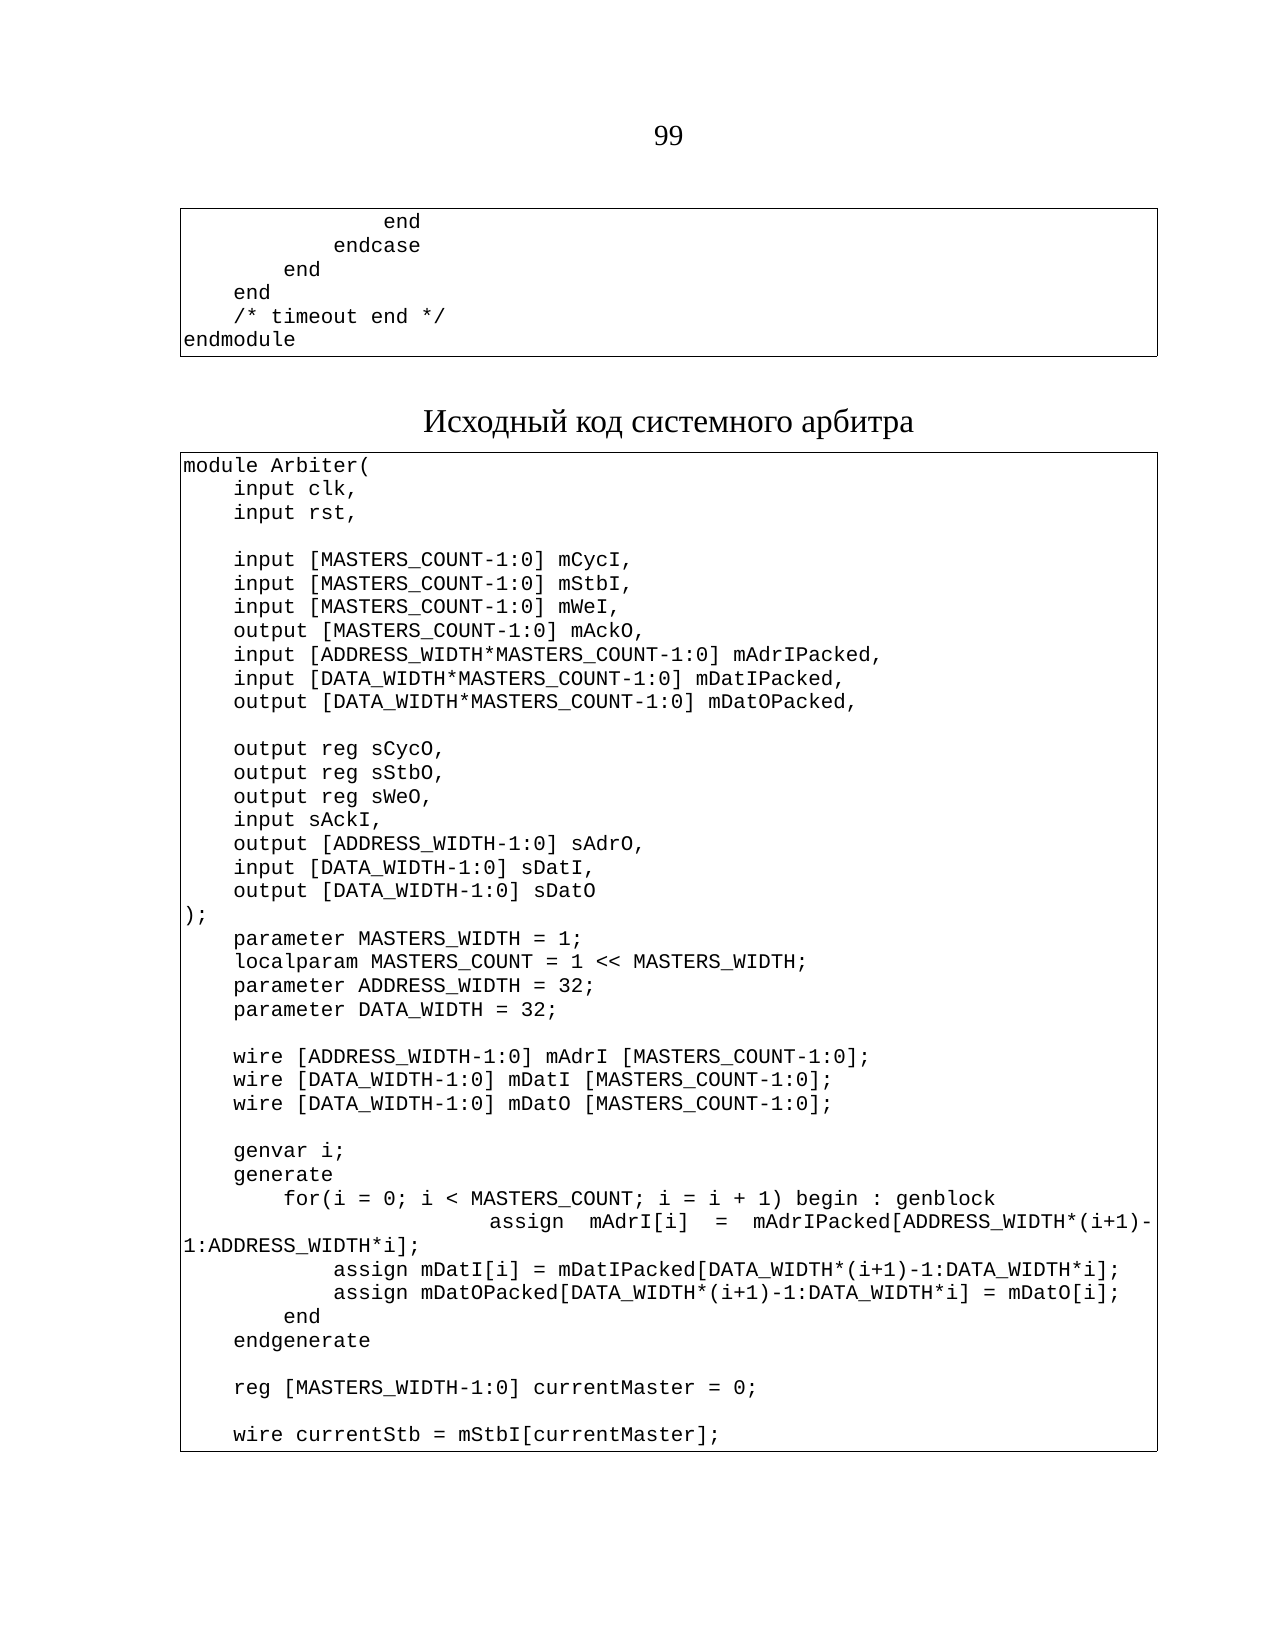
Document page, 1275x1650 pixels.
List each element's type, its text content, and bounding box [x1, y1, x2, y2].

text input [MASTERS_COUNT-1:0] mCycI, [181, 546, 1157, 570]
text endgenerate [181, 1326, 1157, 1353]
text wire [ADDRESS_WIDTH-1:0] mAdrI [MASTERS_COUNT-1:0]; [181, 1043, 1157, 1066]
text output reg sCycO, [181, 735, 1157, 759]
text endmodule [181, 326, 1157, 356]
text input [MASTERS_COUNT-1:0] mWeI, [181, 593, 1157, 617]
text wire [DATA_WIDTH-1:0] mDatI [MASTERS_COUNT-1:0]; [181, 1066, 1157, 1090]
text output [MASTERS_COUNT-1:0] mAckO, [181, 617, 1157, 641]
text wire [DATA_WIDTH-1:0] mDatO [MASTERS_COUNT-1:0]; [181, 1090, 1157, 1117]
text localparam MASTERS_COUNT = 1 << MASTERS_WIDTH; [181, 948, 1157, 972]
text assign mAdrI[i] = mAdrIPacked[ADDRESS_WIDTH*(i+1)-1:ADDRESS_WIDTH*i]; [181, 1208, 1157, 1256]
text for(i = 0; i < MASTERS_COUNT; i = i + 1) begin : genblock [181, 1184, 1157, 1208]
text input [DATA_WIDTH*MASTERS_COUNT-1:0] mDatIPacked, [181, 664, 1157, 688]
text parameter MASTERS_WIDTH = 1; [181, 924, 1157, 948]
text input clk, [181, 475, 1157, 499]
text output [DATA_WIDTH*MASTERS_COUNT-1:0] mDatOPacked, [181, 688, 1157, 715]
text output reg sWeO, [181, 783, 1157, 806]
text parameter ADDRESS_WIDTH = 32; [181, 972, 1157, 995]
text /* timeout end */ [181, 303, 1157, 326]
text wire currentStb = mStbI[currentMaster]; [181, 1421, 1157, 1451]
text output reg sStbO, [181, 759, 1157, 783]
text generate [181, 1161, 1157, 1184]
text output [ADDRESS_WIDTH-1:0] sAdrO, [181, 830, 1157, 853]
text input rst, [181, 499, 1157, 526]
text assign mDatI[i] = mDatIPacked[DATA_WIDTH*(i+1)-1:DATA_WIDTH*i]; [181, 1256, 1157, 1279]
text reg [MASTERS_WIDTH-1:0] currentMaster = 0; [181, 1374, 1157, 1401]
text input sAckI, [181, 806, 1157, 830]
text genvar i; [181, 1137, 1157, 1161]
text end [181, 209, 1157, 232]
text endcase [181, 232, 1157, 255]
text ); [181, 901, 1157, 924]
text module Arbiter( [181, 453, 1157, 475]
text output [DATA_WIDTH-1:0] sDatO [181, 877, 1157, 901]
text parameter DATA_WIDTH = 32; [181, 995, 1157, 1022]
text input [MASTERS_COUNT-1:0] mStbI, [181, 570, 1157, 593]
text input [DATA_WIDTH-1:0] sDatI, [181, 853, 1157, 877]
text end [181, 1303, 1157, 1326]
text assign mDatOPacked[DATA_WIDTH*(i+1)-1:DATA_WIDTH*i] = mDatO[i]; [181, 1279, 1157, 1303]
text end [181, 255, 1157, 279]
text end [181, 279, 1157, 303]
subtitle Исходный код системного арбитра [180, 401, 1157, 439]
text input [ADDRESS_WIDTH*MASTERS_COUNT-1:0] mAdrIPacked, [181, 641, 1157, 664]
